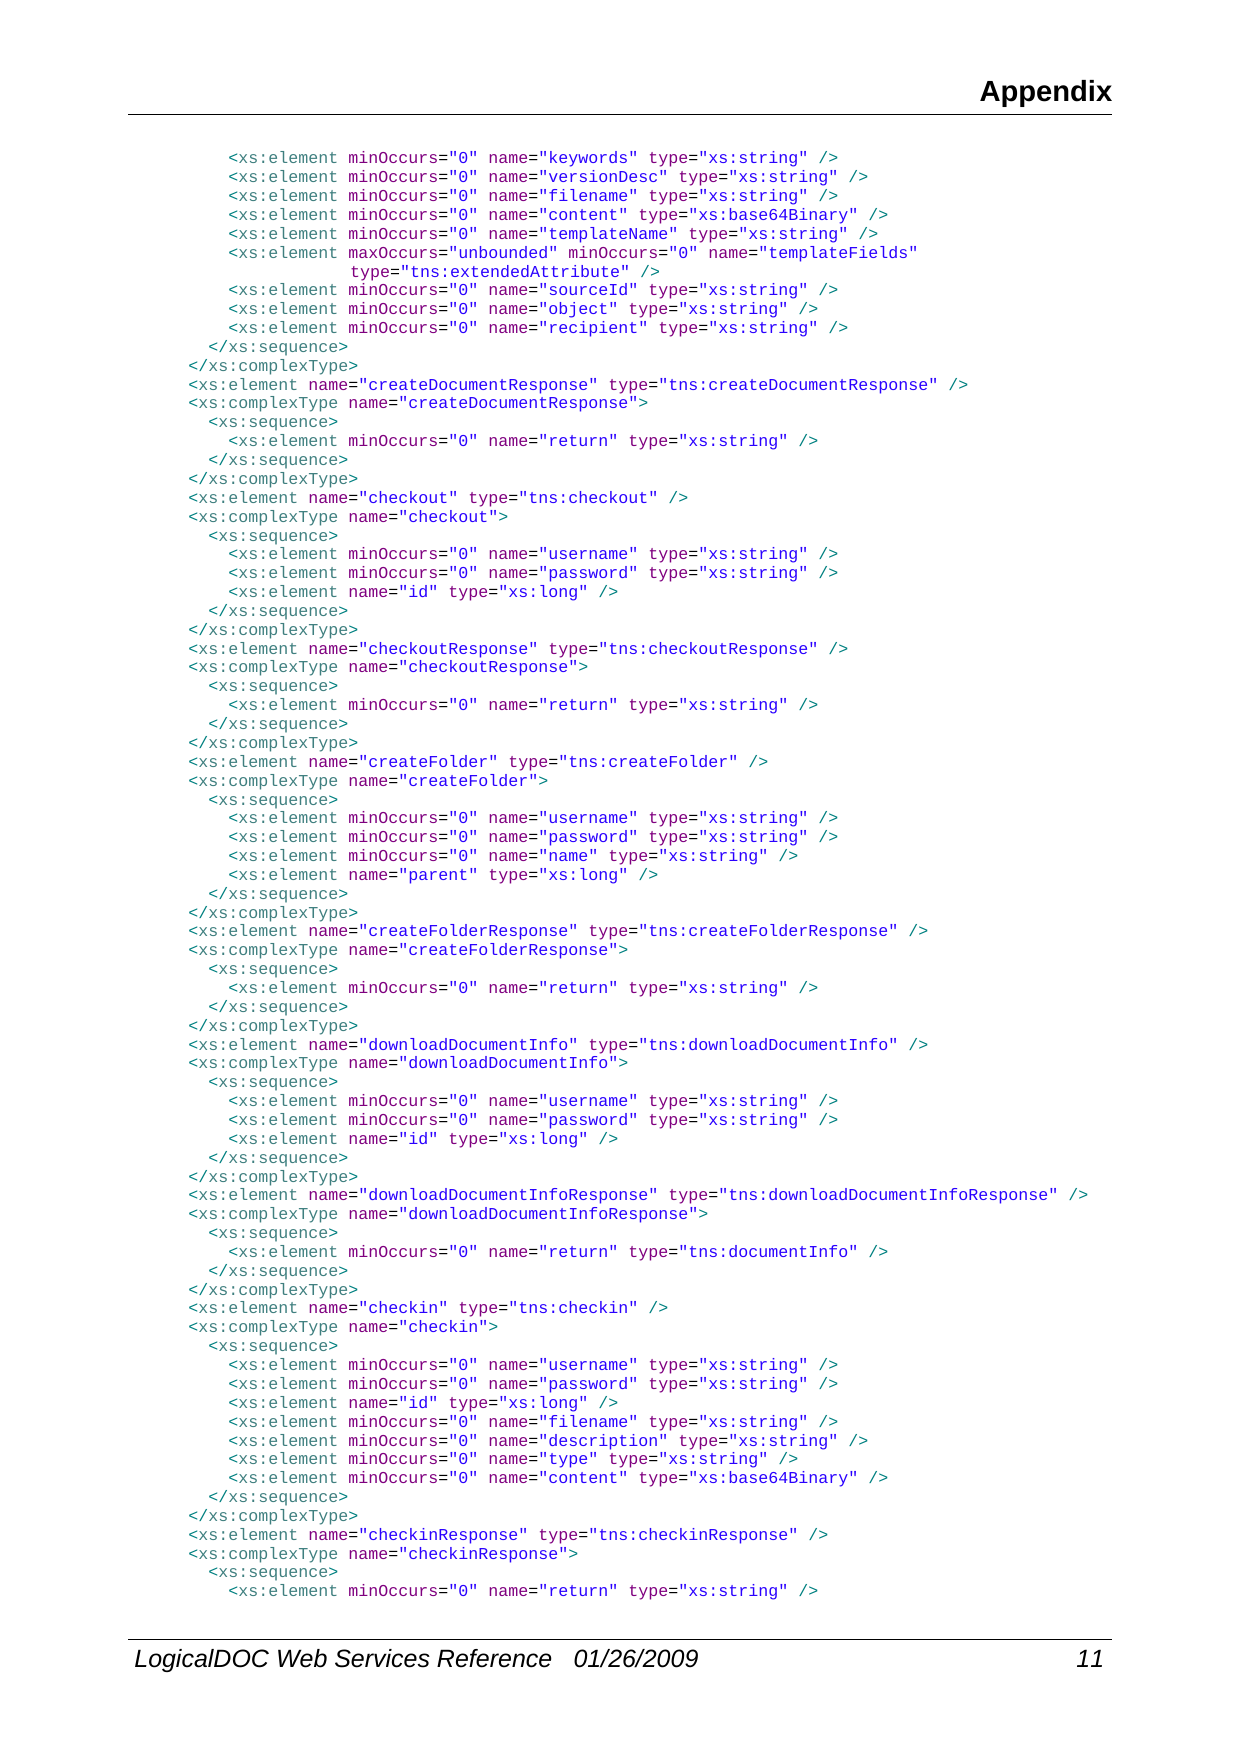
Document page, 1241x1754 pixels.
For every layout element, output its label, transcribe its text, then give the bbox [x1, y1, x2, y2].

text <xs:element minOccurs="0" name="username" type="xs:string" /> [128, 546, 1112, 565]
text </xs:sequence> [128, 998, 1112, 1017]
text <xs:sequence> [128, 678, 1112, 697]
text <xs:complexType name="checkout"> [128, 508, 1112, 527]
text <xs:complexType name="checkinResponse"> [128, 1545, 1112, 1564]
text </xs:sequence> [128, 885, 1112, 904]
text <xs:element minOccurs="0" name="recipient" type="xs:string" /> [128, 320, 1112, 338]
text </xs:complexType> [128, 904, 1112, 923]
text <xs:sequence> [128, 527, 1112, 546]
text <xs:sequence> [128, 791, 1112, 810]
text </xs:sequence> [128, 1262, 1112, 1281]
text <xs:element minOccurs="0" name="filename" type="xs:string" /> [128, 1413, 1112, 1432]
text <xs:element minOccurs="0" name="content" type="xs:base64Binary" /> [128, 207, 1112, 225]
text <xs:element minOccurs="0" name="return" type="xs:string" /> [128, 697, 1112, 716]
text <xs:element name="checkout" type="tns:checkout" /> [128, 489, 1112, 508]
text </xs:complexType> [128, 471, 1112, 489]
text </xs:complexType> [128, 621, 1112, 640]
text <xs:element minOccurs="0" name="sourceId" type="xs:string" /> [128, 282, 1112, 301]
text <xs:element name="checkoutResponse" type="tns:checkoutResponse" /> [128, 640, 1112, 659]
text <xs:element name="createFolder" type="tns:createFolder" /> [128, 753, 1112, 772]
text <xs:sequence> [128, 1564, 1112, 1583]
text <xs:element minOccurs="0" name="username" type="xs:string" /> [128, 1093, 1112, 1112]
text <xs:element name="checkin" type="tns:checkin" /> [128, 1300, 1112, 1319]
text <xs:sequence> [128, 961, 1112, 979]
text <xs:element minOccurs="0" name="type" type="xs:string" /> [128, 1451, 1112, 1470]
text <xs:element minOccurs="0" name="filename" type="xs:string" /> [128, 188, 1112, 207]
text <xs:element name="downloadDocumentInfo" type="tns:downloadDocumentInfo" /> [128, 1036, 1112, 1055]
text <xs:element minOccurs="0" name="return" type="tns:documentInfo" /> [128, 1243, 1112, 1262]
text <xs:element minOccurs="0" name="password" type="xs:string" /> [128, 565, 1112, 584]
text <xs:sequence> [128, 1338, 1112, 1357]
text <xs:complexType name="downloadDocumentInfo"> [128, 1055, 1112, 1074]
text <xs:element name="checkinResponse" type="tns:checkinResponse" /> [128, 1526, 1112, 1545]
text <xs:element minOccurs="0" name="versionDesc" type="xs:string" /> [128, 169, 1112, 188]
text </xs:complexType> [128, 357, 1112, 376]
text </xs:sequence> [128, 338, 1112, 357]
text <xs:element name="createFolderResponse" type="tns:createFolderResponse" /> [128, 923, 1112, 942]
text </xs:sequence> [128, 716, 1112, 734]
text <xs:element name="id" type="xs:long" /> [128, 584, 1112, 602]
text <xs:complexType name="createDocumentResponse"> [128, 395, 1112, 414]
text <xs:sequence> [128, 414, 1112, 433]
text </xs:complexType> [128, 1168, 1112, 1187]
text </xs:complexType> [128, 1507, 1112, 1526]
text <xs:element minOccurs="0" name="name" type="xs:string" /> [128, 848, 1112, 866]
text </xs:sequence> [128, 1149, 1112, 1168]
text <xs:element minOccurs="0" name="templateName" type="xs:string" /> [128, 225, 1112, 244]
text <xs:complexType name="createFolder"> [128, 772, 1112, 791]
text <xs:element name="downloadDocumentInfoResponse" type="tns:downloadDocumentInfoResponse" /> [128, 1187, 1112, 1206]
text <xs:element name="id" type="xs:long" /> [128, 1130, 1112, 1149]
text <xs:element minOccurs="0" name="username" type="xs:string" /> [128, 810, 1112, 829]
text <xs:element minOccurs="0" name="keywords" type="xs:string" /> [128, 150, 1112, 169]
text <xs:element minOccurs="0" name="object" type="xs:string" /> [128, 301, 1112, 320]
text <xs:sequence> [128, 1074, 1112, 1093]
text <xs:element minOccurs="0" name="password" type="xs:string" /> [128, 1112, 1112, 1130]
text <xs:element minOccurs="0" name="username" type="xs:string" /> [128, 1357, 1112, 1376]
text <xs:complexType name="downloadDocumentInfoResponse"> [128, 1206, 1112, 1225]
text </xs:complexType> [128, 1281, 1112, 1300]
text <xs:element minOccurs="0" name="content" type="xs:base64Binary" /> [128, 1470, 1112, 1489]
text <xs:element name="createDocumentResponse" type="tns:createDocumentResponse" /> [128, 376, 1112, 395]
text <xs:element minOccurs="0" name="return" type="xs:string" /> [128, 433, 1112, 452]
text <xs:element name="id" type="xs:long" /> [128, 1394, 1112, 1413]
text </xs:complexType> [128, 1017, 1112, 1036]
text <xs:element name="parent" type="xs:long" /> [128, 866, 1112, 885]
text </xs:complexType> [128, 734, 1112, 753]
text <xs:element minOccurs="0" name="password" type="xs:string" /> [128, 1376, 1112, 1394]
text <xs:element minOccurs="0" name="return" type="xs:string" /> [128, 979, 1112, 998]
text <xs:complexType name="checkoutResponse"> [128, 659, 1112, 678]
text <xs:complexType name="checkin"> [128, 1319, 1112, 1338]
text </xs:sequence> [128, 602, 1112, 621]
text <xs:element maxOccurs="unbounded" minOccurs="0" name="templateFields" type="tns:extendedAttribute" /> [128, 244, 1112, 282]
text </xs:sequence> [128, 1489, 1112, 1507]
text <xs:sequence> [128, 1225, 1112, 1243]
text <xs:element minOccurs="0" name="password" type="xs:string" /> [128, 829, 1112, 848]
text <xs:element minOccurs="0" name="description" type="xs:string" /> [128, 1432, 1112, 1451]
text <xs:element minOccurs="0" name="return" type="xs:string" /> [128, 1583, 1112, 1602]
text </xs:sequence> [128, 452, 1112, 471]
text <xs:complexType name="createFolderResponse"> [128, 942, 1112, 961]
